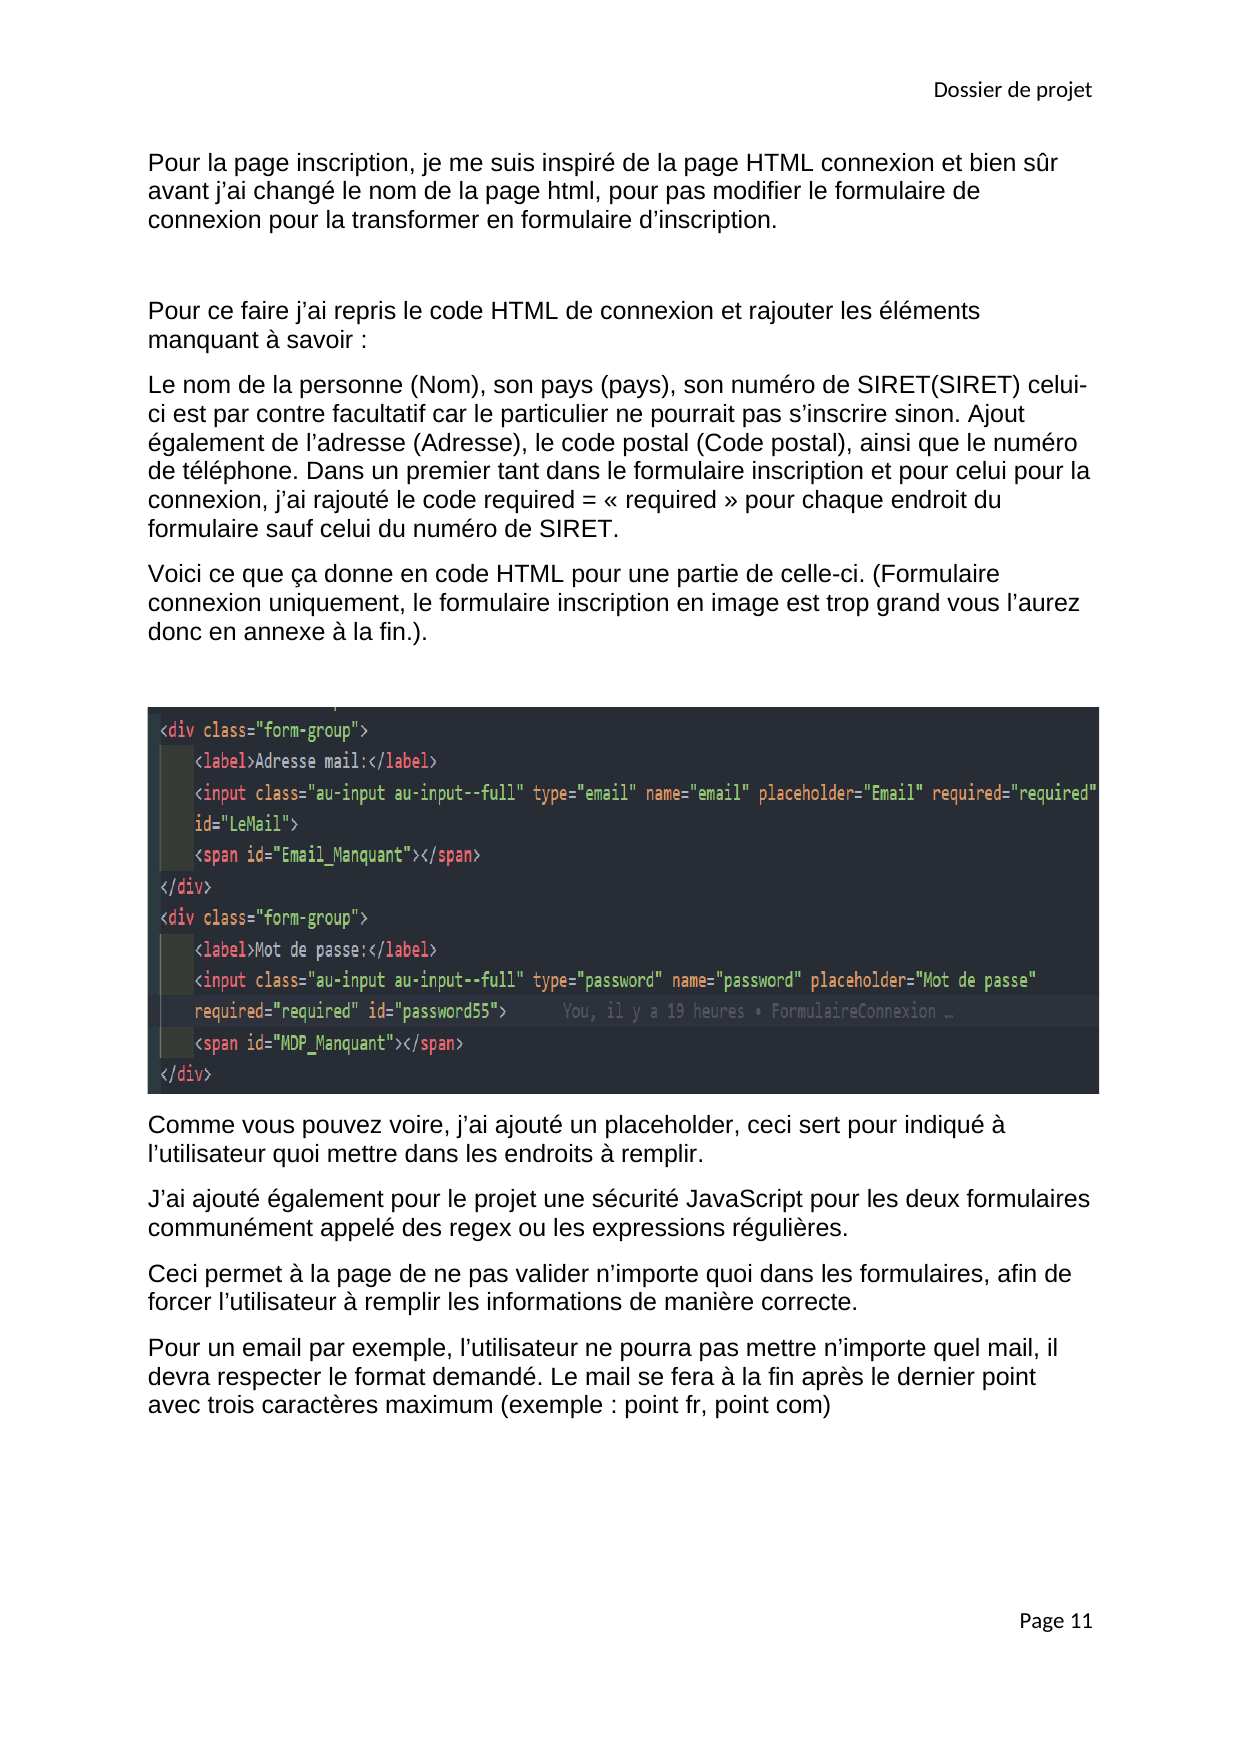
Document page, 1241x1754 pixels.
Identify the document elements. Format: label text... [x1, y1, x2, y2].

text Ceci permet à la page de ne pas valider n’importe quoi dans les formulaires, afin de forcer l’utilisateur à remplir les informations de manière correcte. [148, 1258, 1093, 1316]
text Le nom de la personne (Nom), son pays (pays), son numéro de SIRET(SIRET) celui-ci est par contre facultatif car le particulier ne pourrait pas s’inscrire sinon. Ajout également de l’adresse (Adresse), le code postal (Code postal), ainsi que le numéro de téléphone. Dans un premier tant dans le formulaire inscription et pour celui pour la connexion, j’ai rajouté le code required = « required » pour chaque endroit du formulaire sauf celui du numéro de SIRET. [148, 370, 1093, 543]
text Pour ce faire j’ai repris le code HTML de connexion et rajouter les éléments manquant à savoir : [148, 296, 1093, 353]
text Comme vous pouvez voire, j’ai ajouté un placeholder, ceci sert pour indiqué à l’utilisateur quoi mettre dans les endroits à remplir. [148, 1110, 1093, 1168]
text Voici ce que ça donne en code HTML pour une partie de celle-ci. (Formulaire connexion uniquement, le formulaire inscription en image est trop grand vous l’aurez donc en annexe à la fin.). [148, 559, 1093, 646]
text Pour un email par exemple, l’utilisateur ne pourra pas mettre n’importe quel mail, il devra respecter le format demandé. Le mail se fera à la fin après le dernier point avec trois caractères maximum (exemple : point fr, point com) [148, 1333, 1093, 1419]
text J’ai ajouté également pour le projet une sécurité JavaScript pour les deux formulaires communément appelé des regex ou les expressions régulières. [148, 1184, 1093, 1242]
text Pour la page inscription, je me suis inspiré de la page HTML connexion et bien sûr avant j’ai changé le nom de la page html, pour pas modifier le formulaire de connexion pour la transformer en formulaire d’inscription. [148, 148, 1093, 234]
